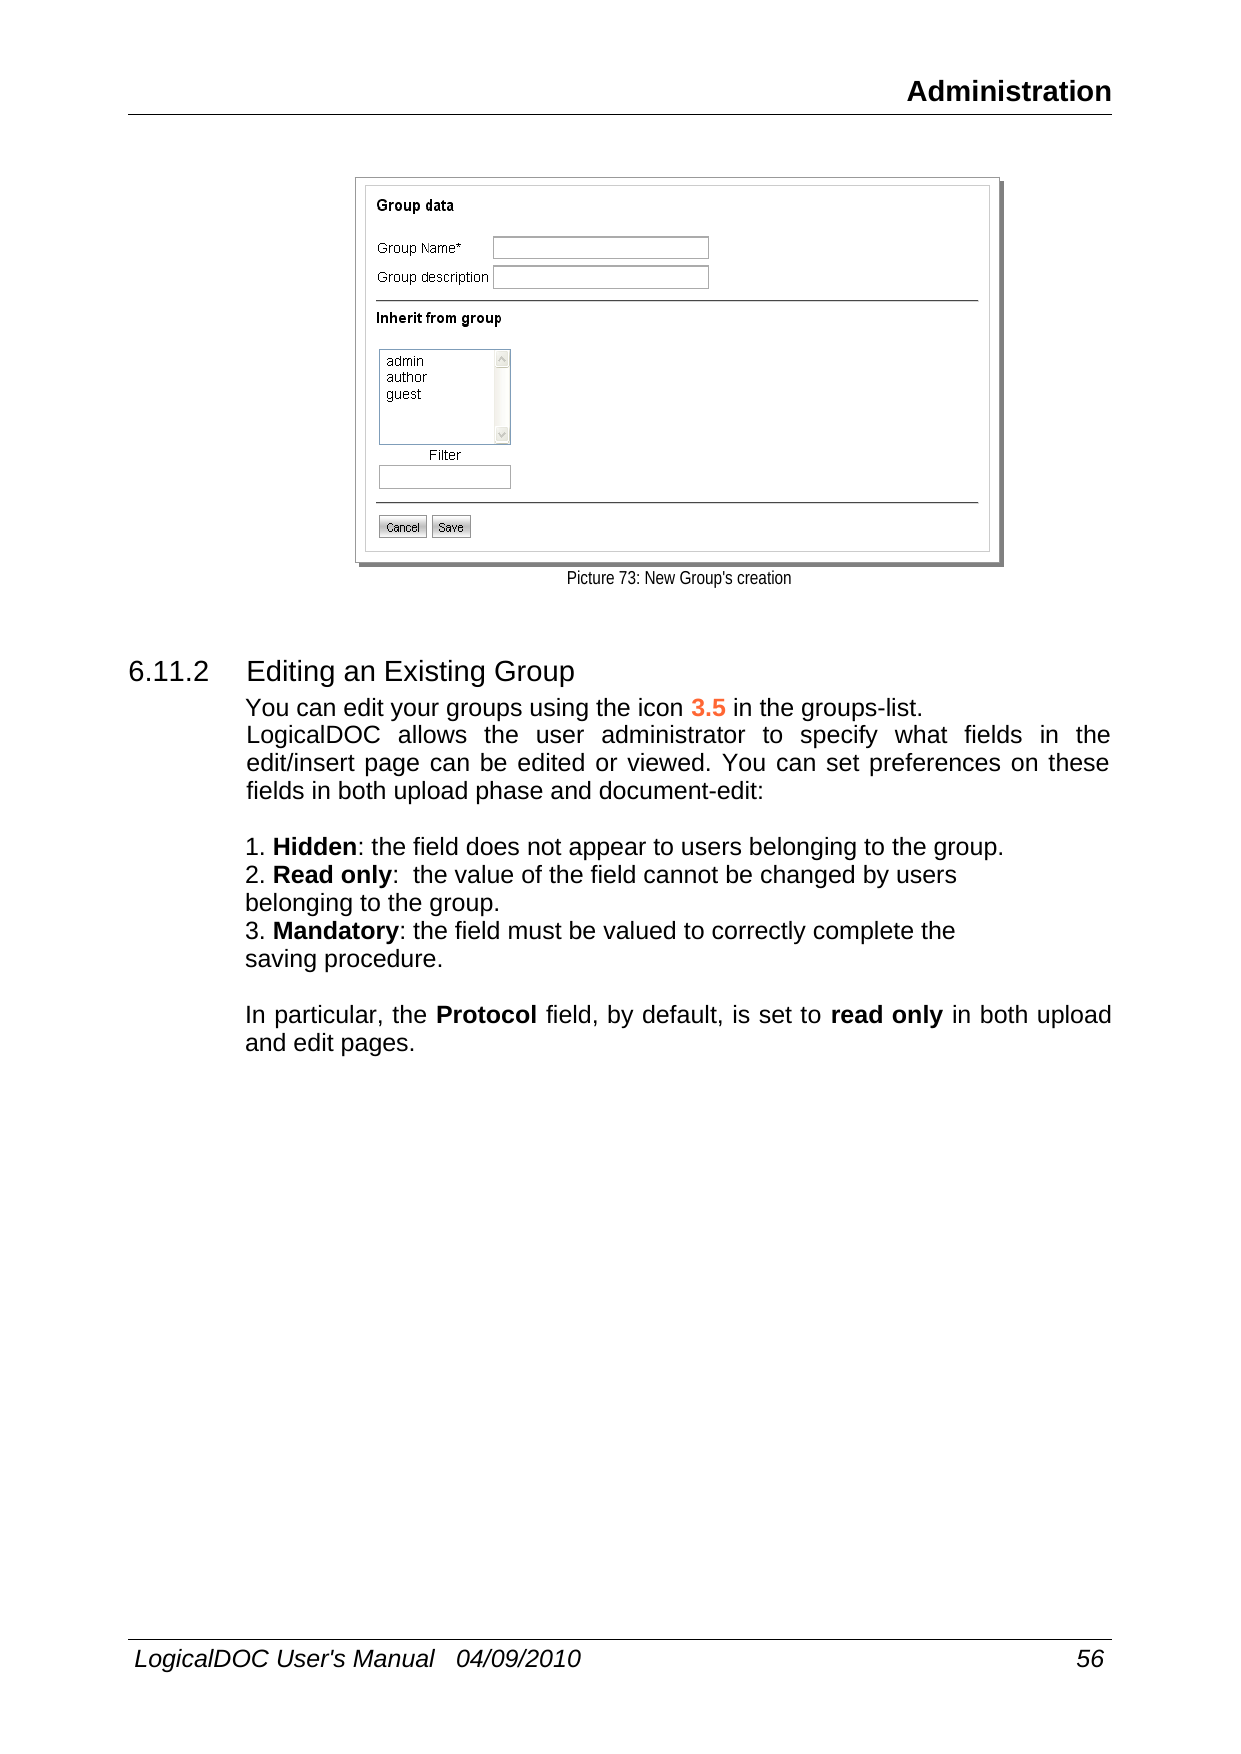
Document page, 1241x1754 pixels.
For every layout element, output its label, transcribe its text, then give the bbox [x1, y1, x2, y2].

subtitle Editing an Existing Group [128, 654, 1112, 687]
text You can edit your groups using the icon 3.5 in the groups-list. [245, 693, 1112, 721]
text belonging to the group. [245, 889, 1112, 917]
text 1. Hidden: the field does not appear to users belonging to the group. [245, 833, 1112, 861]
text In particular, the Protocol field, by default, is set to read only in both upload and edit pages. [245, 1001, 1112, 1056]
text 3. Mandatory: the field must be valued to correctly complete the [245, 917, 1112, 945]
text 2. Read only: the value of the field cannot be changed by users [245, 861, 1112, 889]
picture [357, 179, 997, 560]
text saving procedure. [245, 945, 1112, 973]
text Picture 73: New Group's creation [354, 560, 1004, 589]
text LogicalDOC allows the user administrator to specify what fields in the edit/insert page can be edited or viewed. You can set preferences on these fields in both upload phase and document-edit: [246, 721, 1112, 805]
